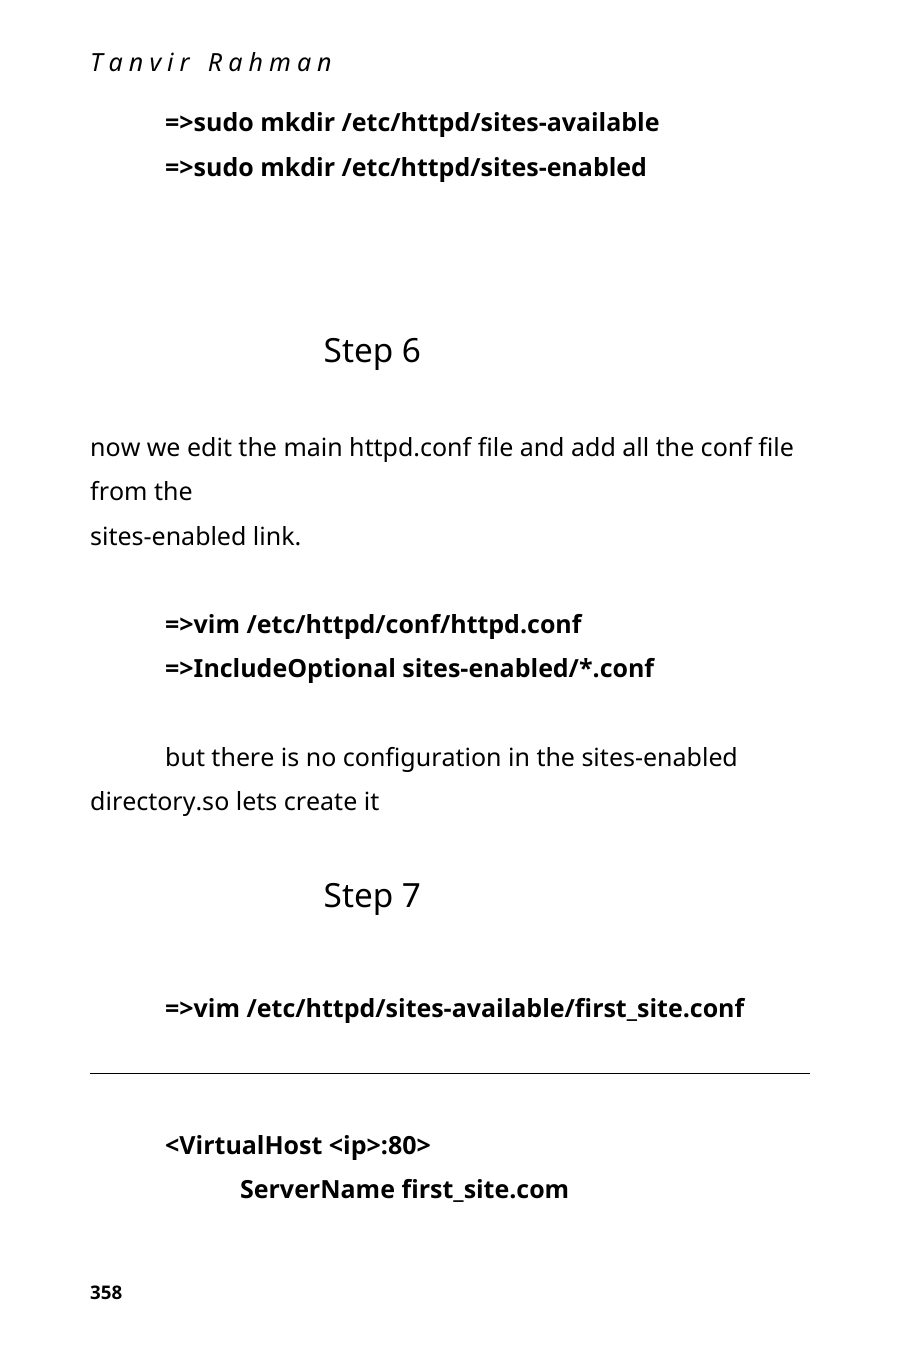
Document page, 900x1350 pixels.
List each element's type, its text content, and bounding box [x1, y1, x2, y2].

text =>vim /etc/httpd/sites-available/first_site.conf [90, 990, 810, 1024]
text <VirtualHost <ip>:80> [90, 1127, 810, 1162]
text ServerName first_site.com [90, 1172, 810, 1206]
text but there is no configuration in the sites-enabled directory.so lets create it [90, 739, 810, 818]
text now we edit the main httpd.conf file and add all the conf file from the [90, 429, 810, 508]
text Step 6 [90, 326, 810, 372]
text =>IncludeOptional sites-enabled/*.conf [90, 651, 810, 685]
text =>vim /etc/httpd/conf/httpd.conf [90, 607, 810, 641]
text =>sudo mkdir /etc/httpd/sites-enabled [90, 149, 810, 183]
text =>sudo mkdir /etc/httpd/sites-available [90, 105, 810, 139]
text Step 7 [90, 872, 810, 918]
text sites-enabled link. [90, 518, 810, 552]
